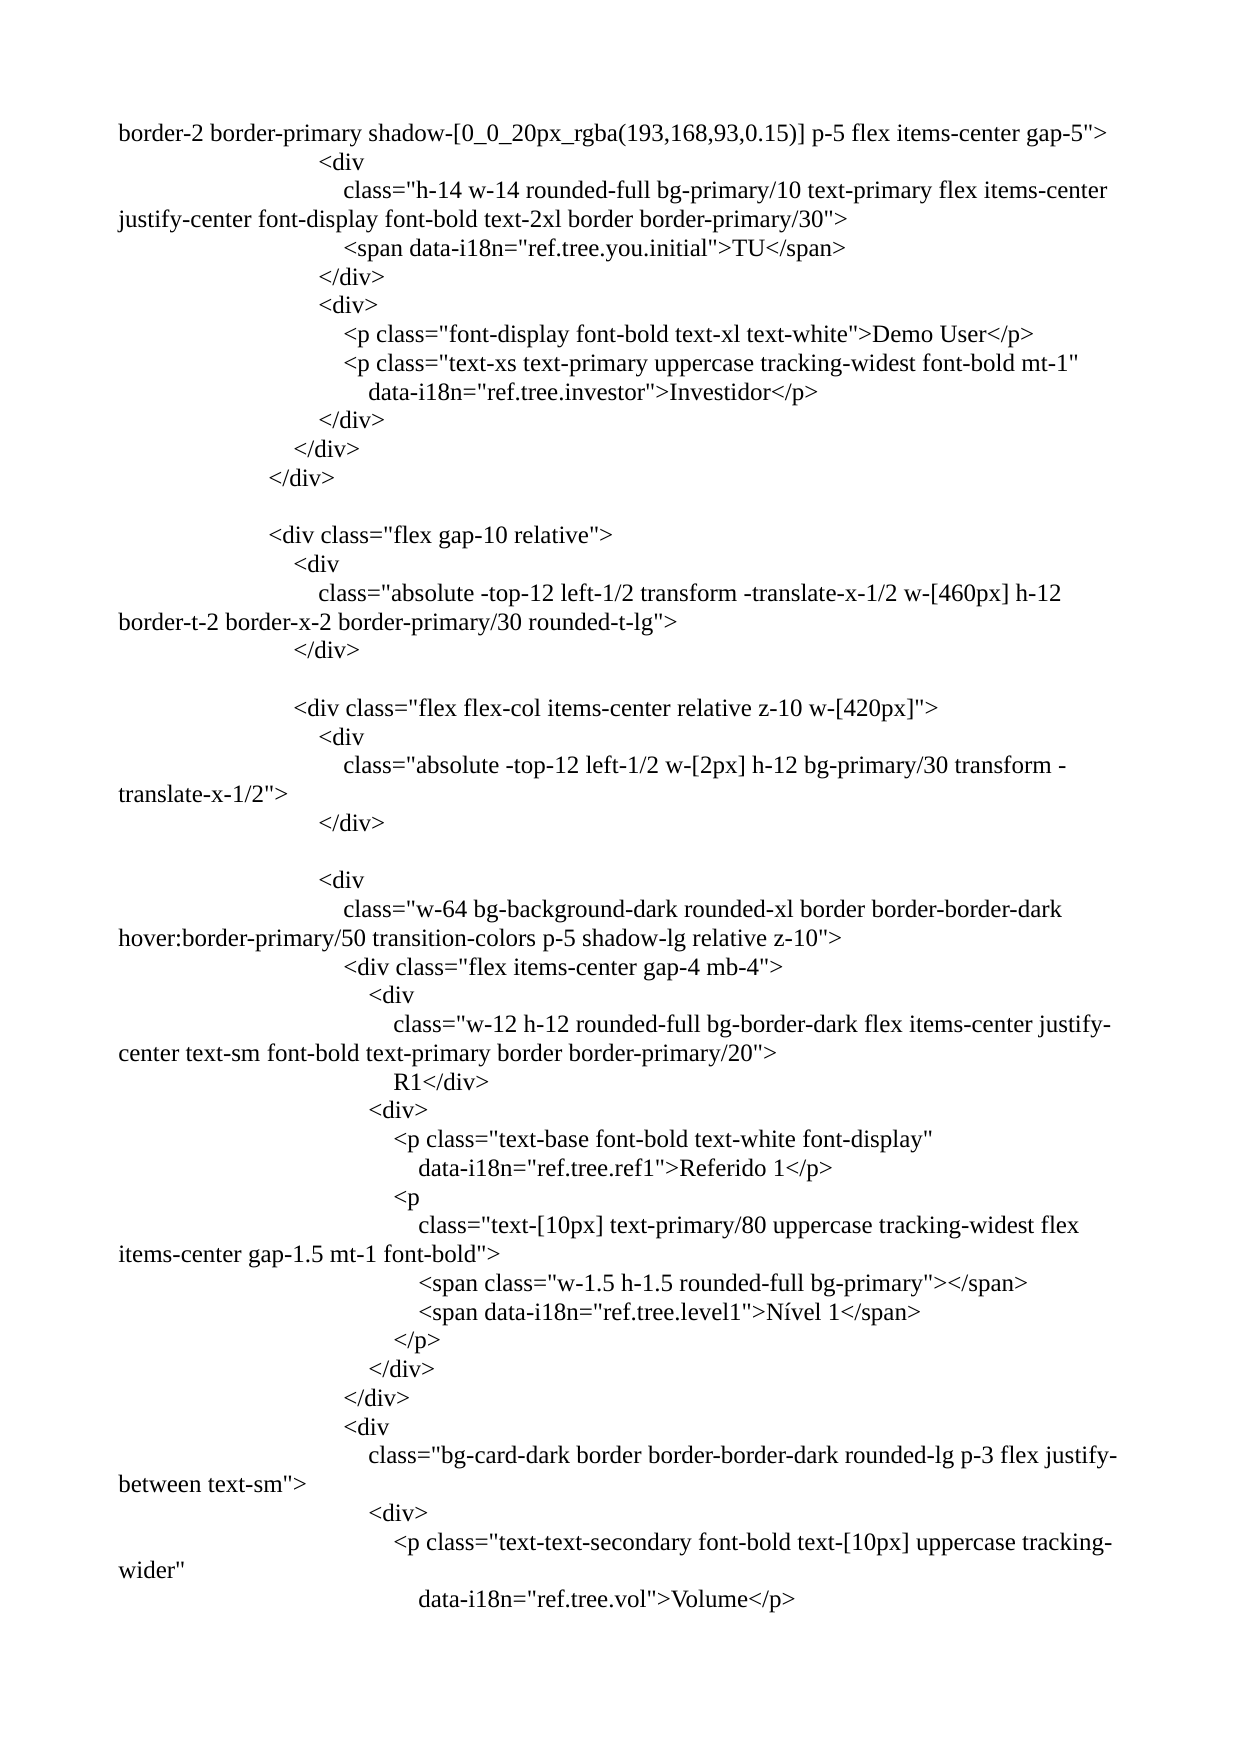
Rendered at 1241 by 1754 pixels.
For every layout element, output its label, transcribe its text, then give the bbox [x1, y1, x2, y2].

table_cell border-2 border-primary shadow-[0_0_20px_rgba(193,168,93,0.15)] p-5 flex items-center gap-5"> <div class="h-14 w-14 rounded-full bg-primary/10 text-primary flex items-center justify-center font-display font-bold text-2xl border border-primary/30"> <span data-i18n="ref.tree.you.initial">TU</span> </div> <div> <p class="font-display font-bold text-xl text-white">Demo User</p> <p class="text-xs text-primary uppercase tracking-widest font-bold mt-1" data-i18n="ref.tree.investor">Investidor</p> </div> </div> </div> <div class="flex gap-10 relative"> <div class="absolute -top-12 left-1/2 transform -translate-x-1/2 w-[460px] h-12 border-t-2 border-x-2 border-primary/30 rounded-t-lg"> </div> <div class="flex flex-col items-center relative z-10 w-[420px]"> <div class="absolute -top-12 left-1/2 w-[2px] h-12 bg-primary/30 transform -translate-x-1/2"> </div> <div class="w-64 bg-background-dark rounded-xl border border-border-dark hover:border-primary/50 transition-colors p-5 shadow-lg relative z-10"> <div class="flex items-center gap-4 mb-4"> <div class="w-12 h-12 rounded-full bg-border-dark flex items-center justify-center text-sm font-bold text-primary border border-primary/20"> R1</div> <div> <p class="text-base font-bold text-white font-display" data-i18n="ref.tree.ref1">Referido 1</p> <p class="text-[10px] text-primary/80 uppercase tracking-widest flex items-center gap-1.5 mt-1 font-bold"> <span class="w-1.5 h-1.5 rounded-full bg-primary"></span> <span data-i18n="ref.tree.level1">Nível 1</span> </p> </div> </div> <div class="bg-card-dark border border-border-dark rounded-lg p-3 flex justify-between text-sm"> <div> <p class="text-text-secondary font-bold text-[10px] uppercase tracking-wider" data-i18n="ref.tree.vol">Volume</p> [118, 118, 1122, 1613]
